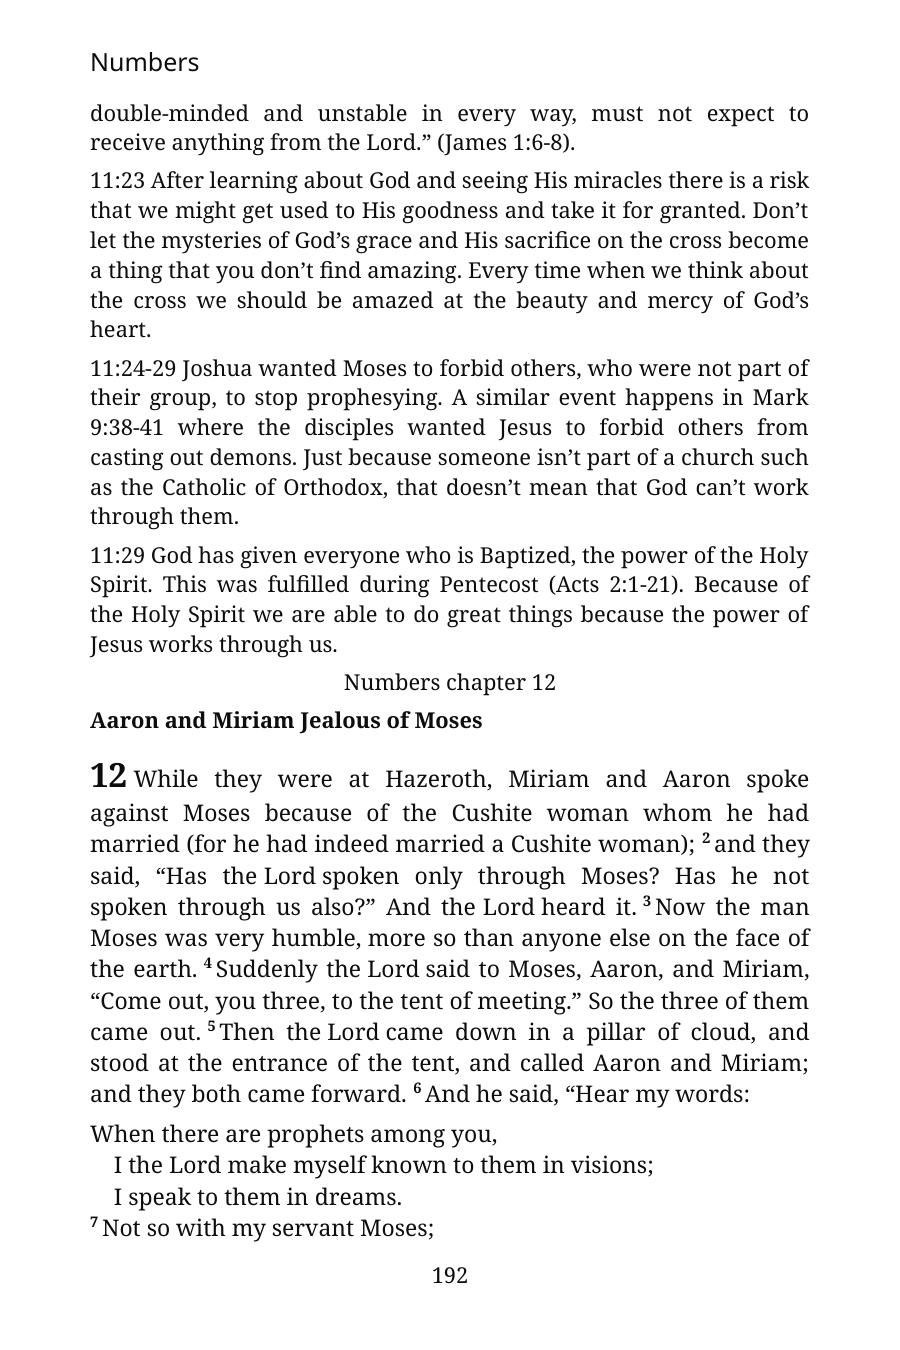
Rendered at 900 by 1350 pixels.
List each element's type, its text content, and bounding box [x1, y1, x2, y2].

text 11:29 God has given everyone who is Baptized, the power of the Holy Spirit. This was fulfilled during Pentecost (Acts 2:1-21). Because of the Holy Spirit we are able to do great things because the power of Jesus works through us. [90, 539, 810, 659]
text Aaron and Miriam Jealous of Moses [90, 705, 810, 735]
text 11:24-29 Joshua wanted Moses to forbid others, who were not part of their group, to stop prophesying. A similar event happens in Mark 9:38-41 where the disciples wanted Jesus to forbid others from casting out demons. Just because someone isn’t part of a church such as the Catholic of Orthodox, that doesn’t mean that God can’t work through them. [90, 352, 810, 531]
text Numbers chapter 12 [90, 667, 810, 697]
text When there are prophets among you, I the Lord make myself known to them in visions; I speak to them in dreams. 7 Not so with my servant Moses; [90, 1118, 810, 1243]
text 11:23 After learning about God and seeing His miracles there is a risk that we might get used to His goodness and take it for granted. Don’t let the mysteries of God’s grace and His sacrifice on the cross become a thing that you don’t find amazing. Every time when we think about the cross we should be amazed at the beauty and mercy of God’s heart. [90, 165, 810, 344]
text double-minded and unstable in every way, must not expect to receive anything from the Lord.” (James 1:6-8). [90, 97, 810, 157]
text 12 While they were at Hazeroth, Miriam and Aaron spoke against Moses because of the Cushite woman whom he had married (for he had indeed married a Cushite woman); 2 and they said, “Has the Lord spoken only through Moses? Has he not spoken through us also?” And the Lord heard it. 3 Now the man Moses was very humble, more so than anyone else on the face of the earth. 4 Suddenly the Lord said to Moses, Aaron, and Miriam, “Come out, you three, to the tent of meeting.” So the three of them came out. 5 Then the Lord came down in a pillar of cloud, and stood at the entrance of the tent, and called Aaron and Miriam; and they both came forward. 6 And he said, “Hear my words: [90, 752, 810, 1109]
